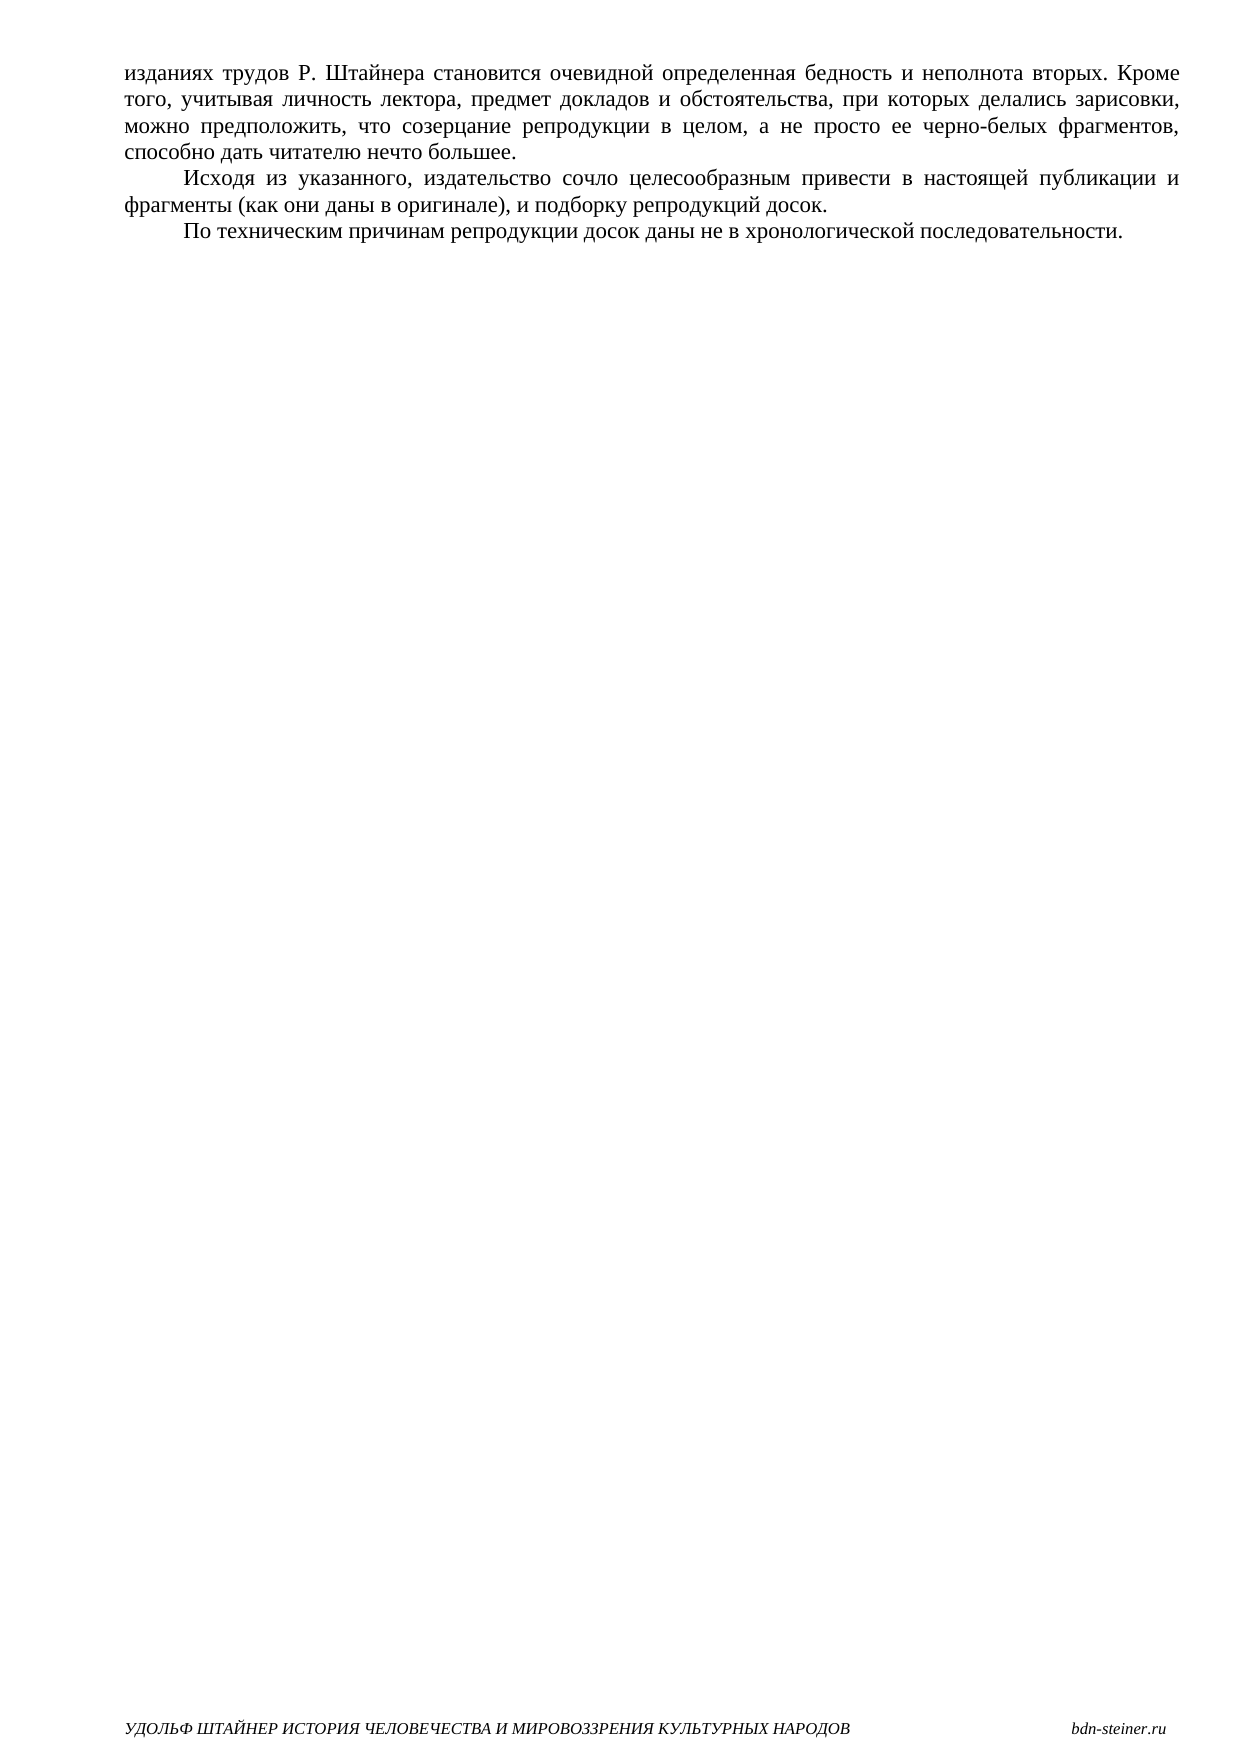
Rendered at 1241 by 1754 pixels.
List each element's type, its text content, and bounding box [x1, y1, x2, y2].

text По техническим причинам репродукции досок даны не в хронологической последовательности. [124, 217, 1181, 243]
text изданиях трудов Р. Штайнера становится очевидной определенная бедность и неполнота вторых. Кроме того, учитывая личность лектора, предмет докладов и обстоятельства, при которых делались зарисовки, можно предположить, что созерцание репродукции в целом, а не просто ее черно-белых фрагментов, способно дать читателю нечто большее. [124, 59, 1181, 164]
text Исходя из указанного, издательство сочло целесообразным привести в настоящей публикации и фрагменты (как они даны в оригинале), и подборку репродукций досок. [124, 164, 1181, 217]
